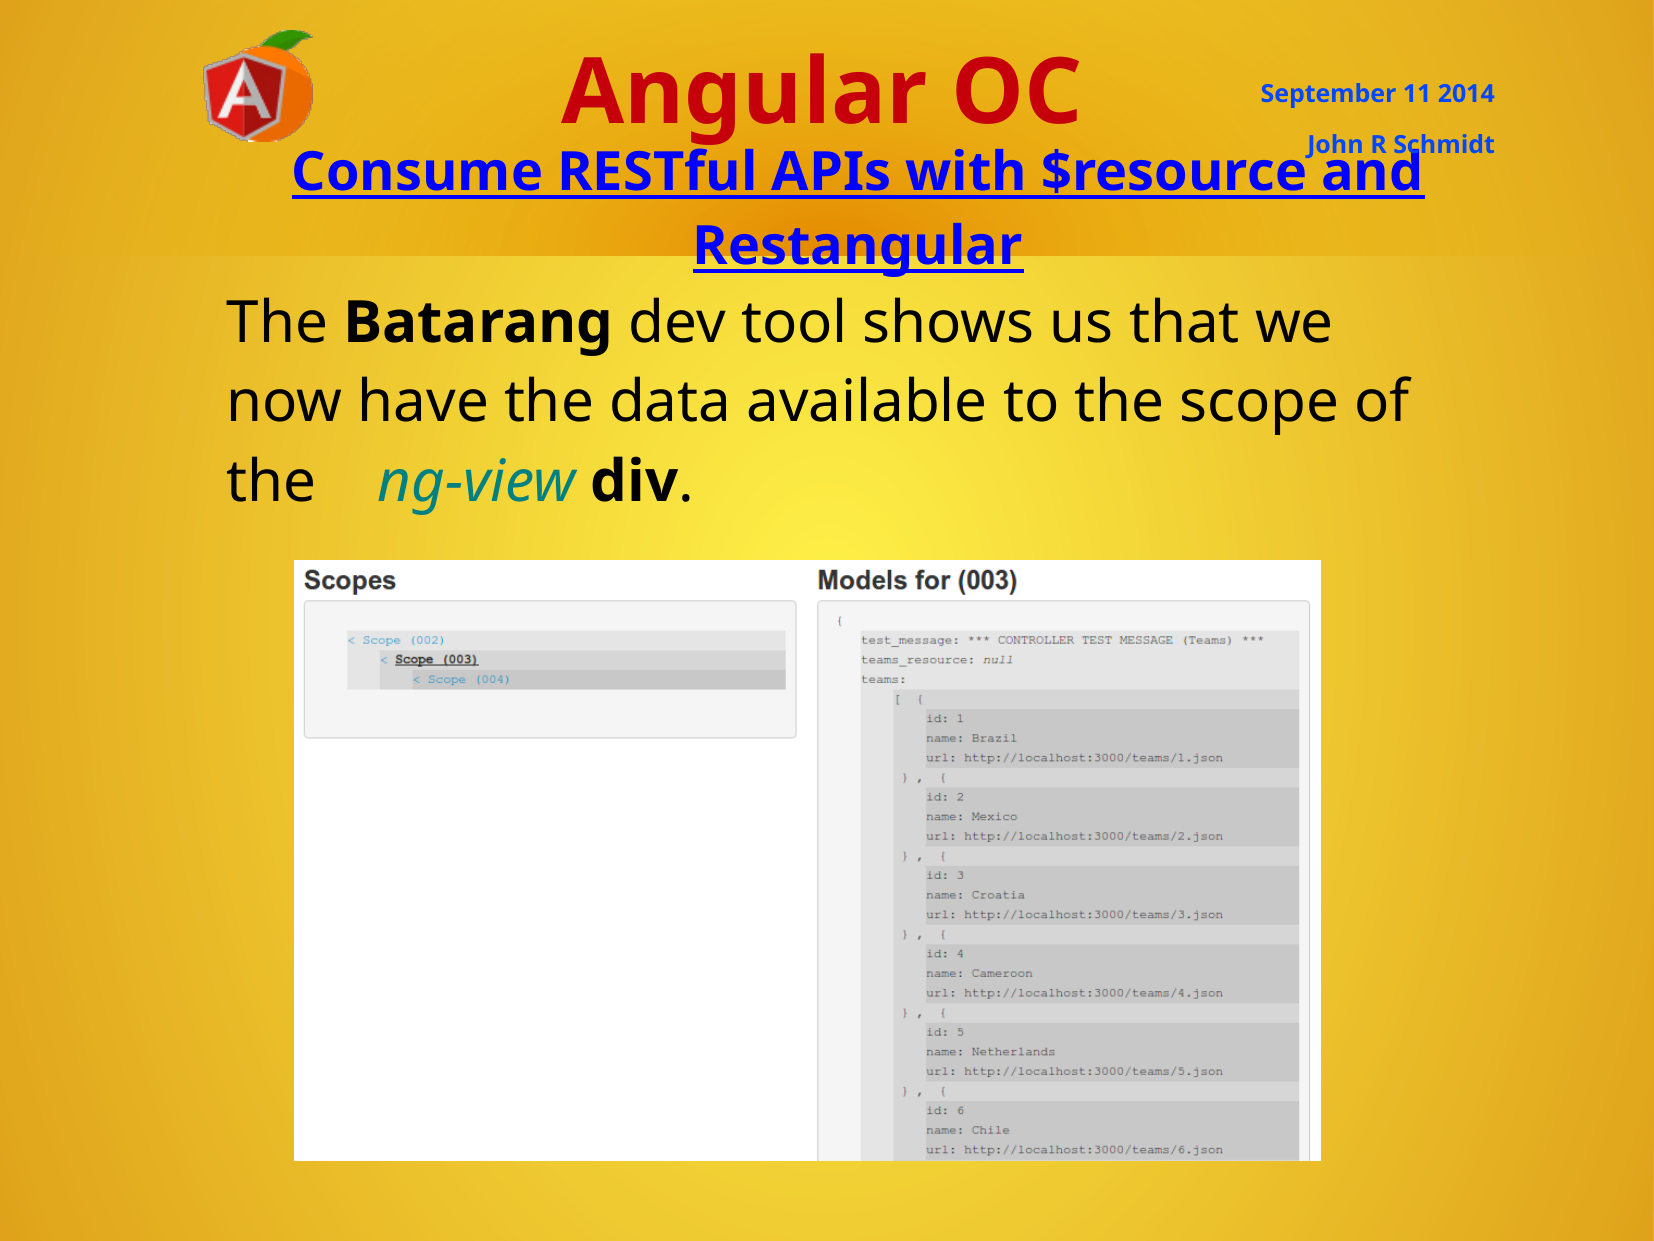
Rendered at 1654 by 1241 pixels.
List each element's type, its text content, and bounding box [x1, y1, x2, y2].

title Angular OC [560, 34, 1086, 142]
picture [294, 560, 1321, 1161]
picture [202, 30, 316, 142]
text_box Consume RESTful APIs with $resource and Restangular [150, 175, 1567, 239]
text_box September 11 2014 John R Schmidt [1200, 51, 1510, 143]
subtitle The Batarang dev tool shows us that we now have the data available to the scope of the ng-view div. [226, 297, 1412, 501]
